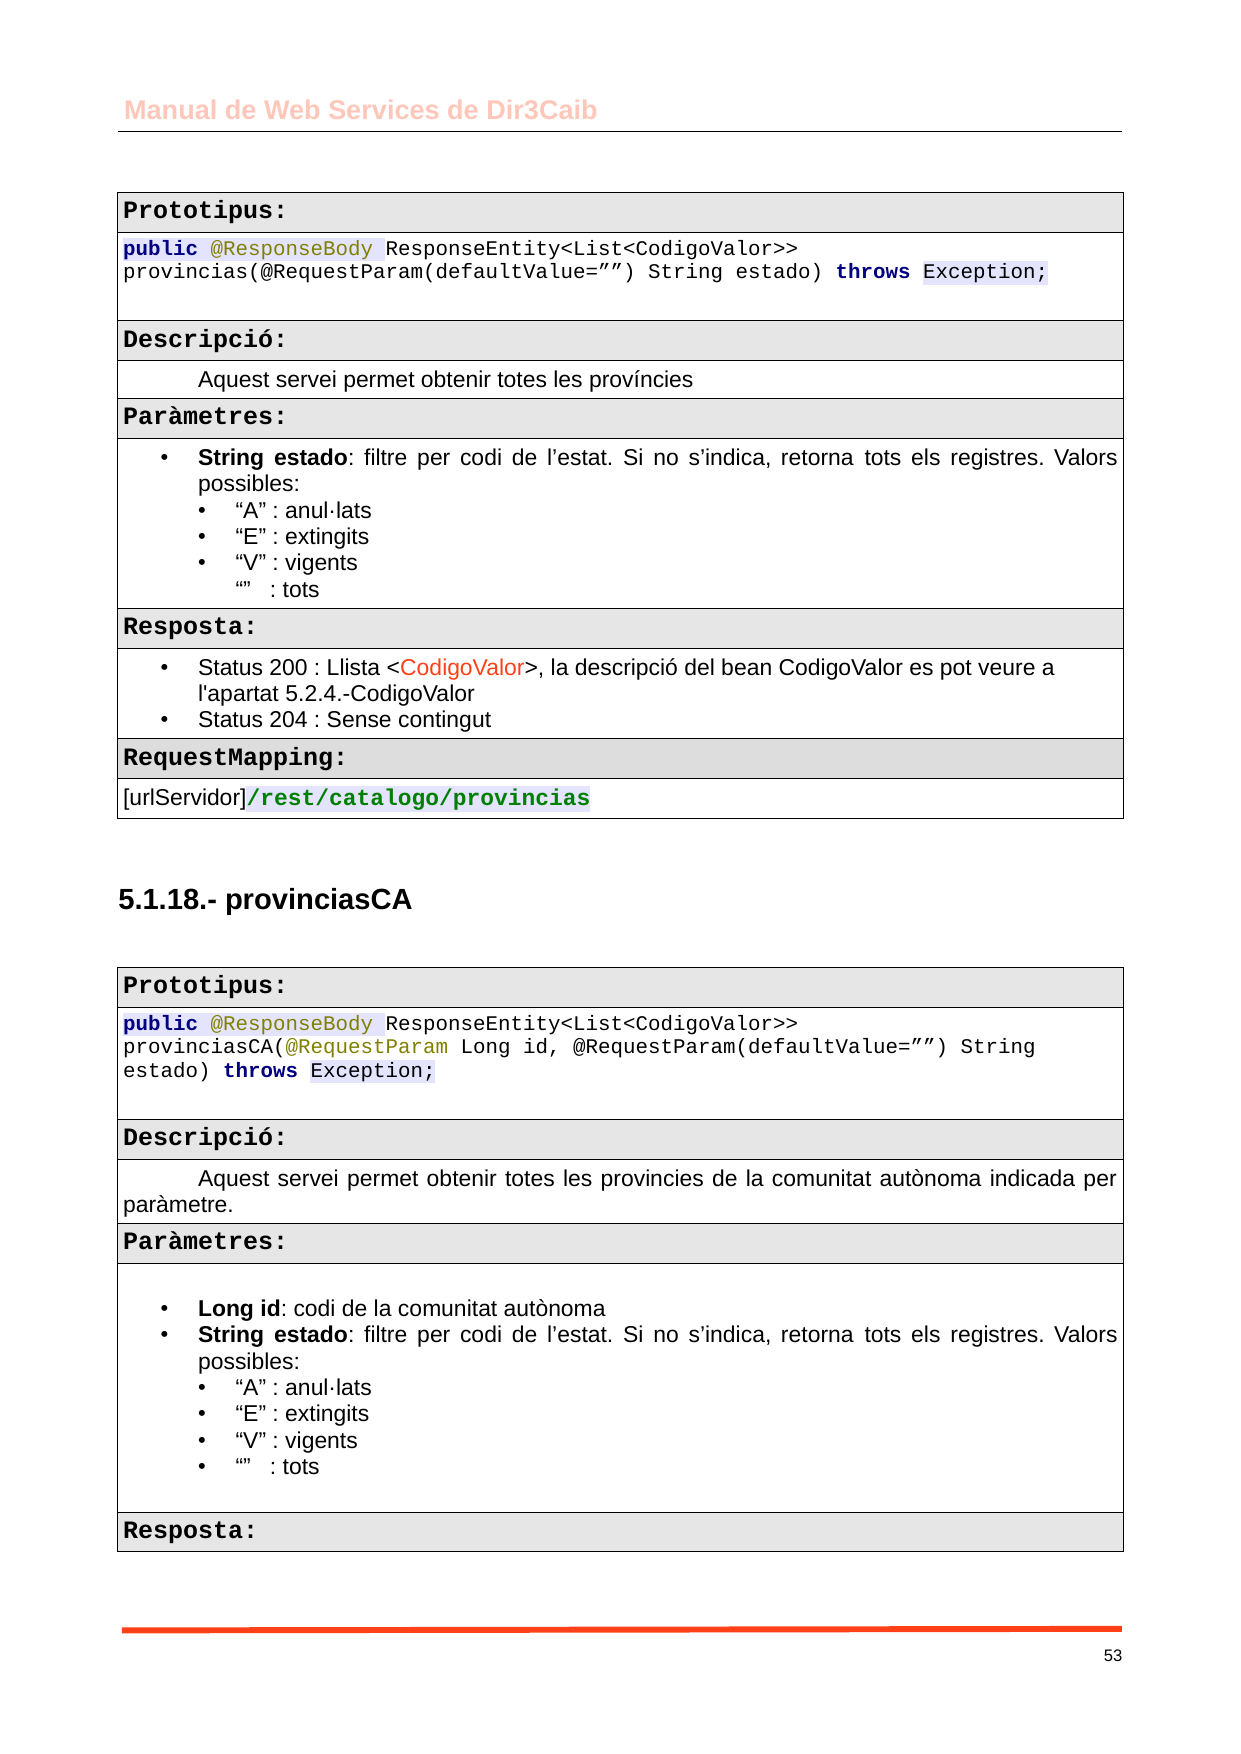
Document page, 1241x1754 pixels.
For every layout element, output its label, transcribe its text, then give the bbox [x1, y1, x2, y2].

table_cell Paràmetres: [118, 1224, 1123, 1263]
table_cell String estado: filtre per codi de l’estat. Si no s’indica, retorna tots els registres. Valors possibles: “A” : anul·lats “E” : extingits “V” : vigents “” : tots [118, 439, 1123, 608]
subtitle provinciasCA [118, 882, 1122, 916]
table_cell RequestMapping: [118, 739, 1123, 778]
table_cell Long id: codi de la comunitat autònoma String estado: filtre per codi de l’estat. Si no s’indica, retorna tots els registres. Valors possibles: “A” : anul·lats “E” : extingits “V” : vigents “” : tots [118, 1264, 1123, 1512]
table_cell Aquest servei permet obtenir totes les províncies [118, 361, 1123, 398]
table_cell Resposta: [118, 1513, 1123, 1551]
table_cell Descripció: [118, 321, 1123, 360]
table_header Prototipus: [118, 193, 1123, 232]
table_cell Resposta: [118, 609, 1123, 648]
table_cell Status 200 : Llista <CodigoValor>, la descripció del bean CodigoValor es pot veure a l'apartat 5.2.4.-CodigoValor Status 204 : Sense contingut [118, 649, 1123, 738]
table_cell Paràmetres: [118, 399, 1123, 438]
table_cell Descripció: [118, 1120, 1123, 1159]
table_cell public @ResponseBody ResponseEntity<List<CodigoValor>> provinciasCA(@RequestParam Long id, @RequestParam(defaultValue=””) String estado) throws Exception; [118, 1008, 1123, 1119]
table_cell [urlServidor]/rest/catalogo/provincias [118, 779, 1123, 818]
table_header Prototipus: [118, 968, 1123, 1007]
table_cell Aquest servei permet obtenir totes les provincies de la comunitat autònoma indicada per paràmetre. [118, 1160, 1123, 1223]
table_cell public @ResponseBody ResponseEntity<List<CodigoValor>> provincias(@RequestParam(defaultValue=””) String estado) throws Exception; [118, 233, 1123, 320]
